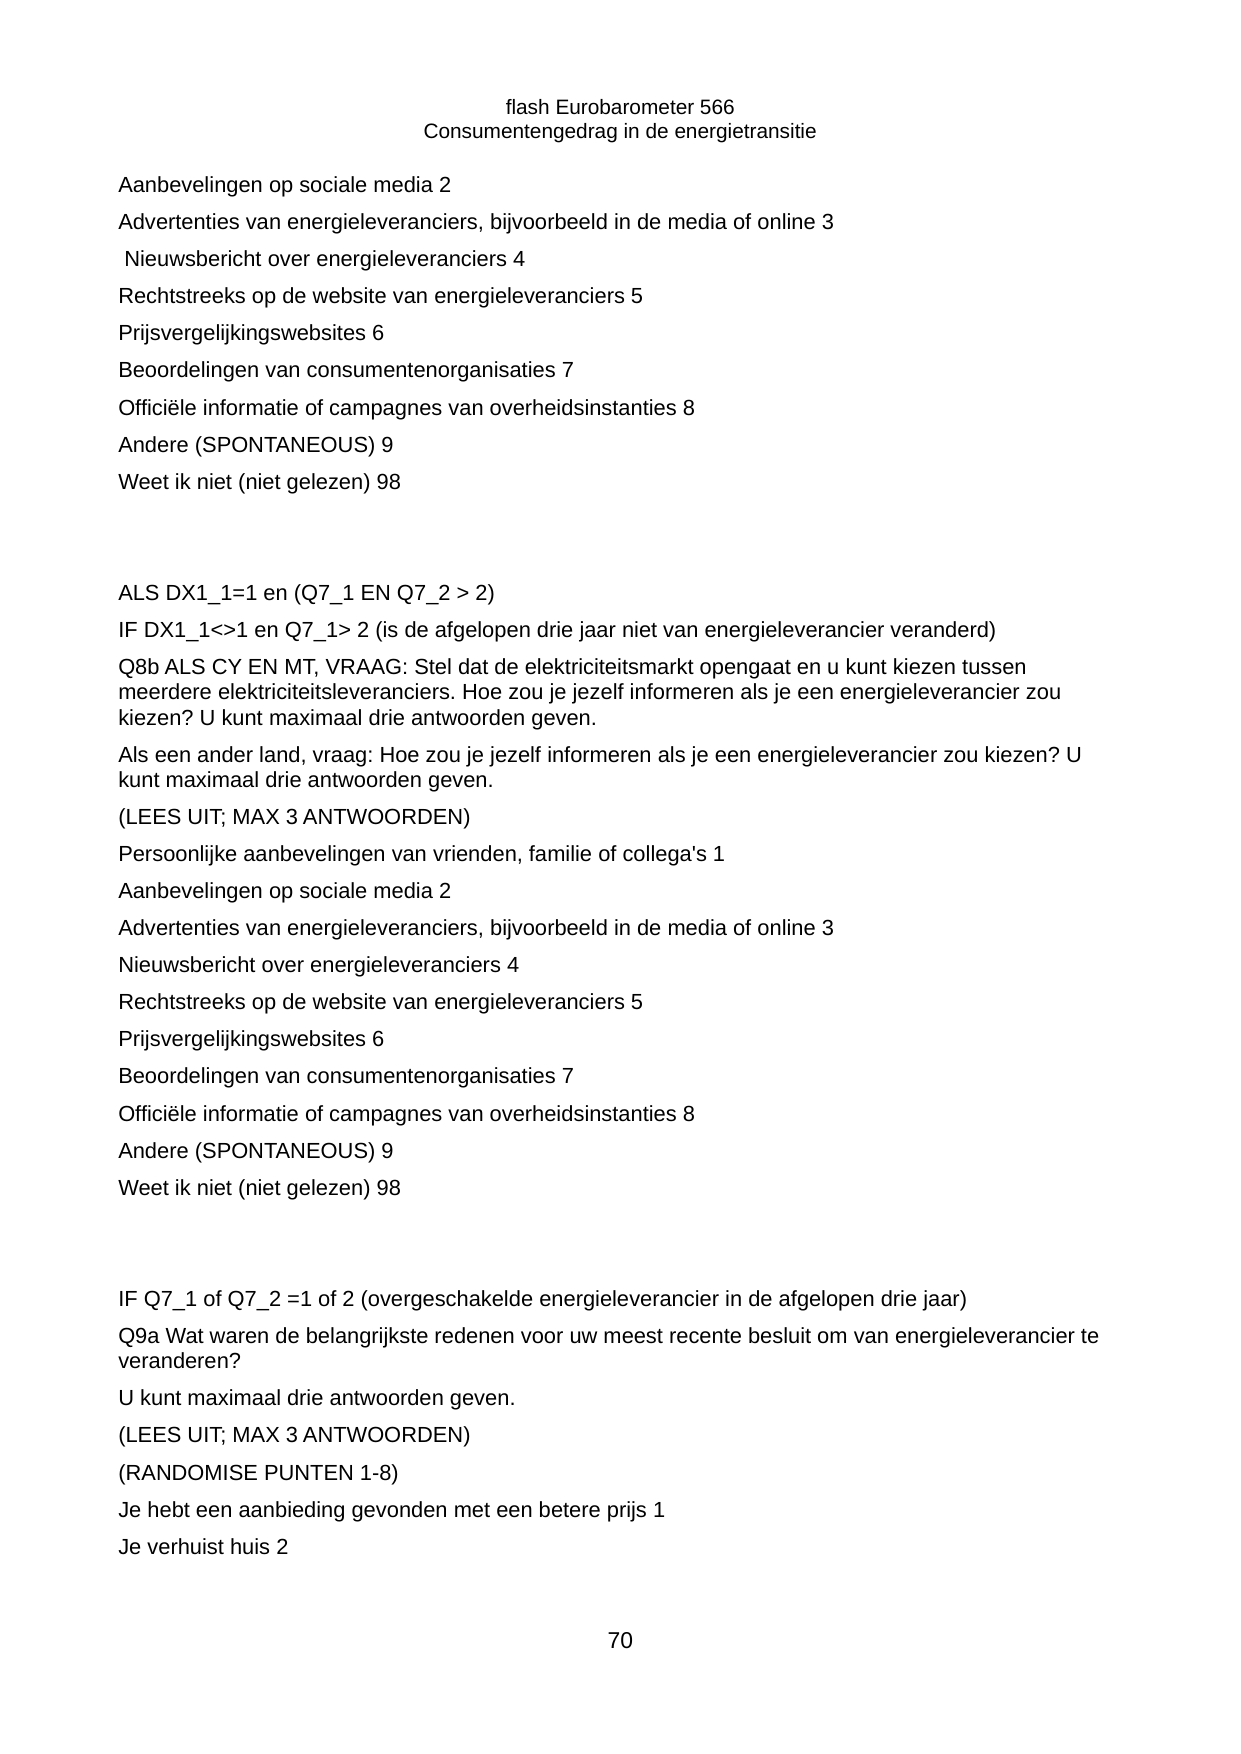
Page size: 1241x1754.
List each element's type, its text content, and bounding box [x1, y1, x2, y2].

text Prijsvergelijkingswebsites 6 [118, 1026, 1122, 1051]
text Weet ik niet (niet gelezen) 98 [118, 1174, 1122, 1200]
text Q9a Wat waren de belangrijkste redenen voor uw meest recente besluit om van energieleverancier te veranderen? [118, 1323, 1122, 1373]
text Aanbevelingen op sociale media 2 [118, 878, 1122, 903]
text Rechtstreeks op de website van energieleveranciers 5 [118, 989, 1122, 1014]
text IF Q7_1 of Q7_2 =1 of 2 (overgeschakelde energieleverancier in de afgelopen drie jaar) [118, 1286, 1122, 1311]
text Q8b ALS CY EN MT, VRAAG: Stel dat de elektriciteitsmarkt opengaat en u kunt kiezen tussen meerdere elektriciteitsleveranciers. Hoe zou je jezelf informeren als je een energieleverancier zou kiezen? U kunt maximaal drie antwoorden geven. [118, 654, 1122, 729]
text Rechtstreeks op de website van energieleveranciers 5 [118, 283, 1122, 308]
text ALS DX1_1=1 en (Q7_1 EN Q7_2 > 2) [118, 580, 1122, 605]
text (LEES UIT; MAX 3 ANTWOORDEN) [118, 1422, 1122, 1447]
text Officiële informatie of campagnes van overheidsinstanties 8 [118, 394, 1122, 419]
text (RANDOMISE PUNTEN 1-8) [118, 1459, 1122, 1484]
text Je hebt een aanbieding gevonden met een betere prijs 1 [118, 1496, 1122, 1522]
text Advertenties van energieleveranciers, bijvoorbeeld in de media of online 3 [118, 209, 1122, 234]
text Prijsvergelijkingswebsites 6 [118, 320, 1122, 345]
text Beoordelingen van consumentenorganisaties 7 [118, 357, 1122, 382]
text Weet ik niet (niet gelezen) 98 [118, 468, 1122, 494]
text Andere (SPONTANEOUS) 9 [118, 431, 1122, 457]
text Persoonlijke aanbevelingen van vrienden, familie of collega's 1 [118, 841, 1122, 866]
text Andere (SPONTANEOUS) 9 [118, 1137, 1122, 1163]
text Nieuwsbericht over energieleveranciers 4 [118, 246, 1122, 271]
text Beoordelingen van consumentenorganisaties 7 [118, 1063, 1122, 1088]
text Nieuwsbericht over energieleveranciers 4 [118, 952, 1122, 977]
text Officiële informatie of campagnes van overheidsinstanties 8 [118, 1100, 1122, 1126]
text Als een ander land, vraag: Hoe zou je jezelf informeren als je een energieleverancier zou kiezen? U kunt maximaal drie antwoorden geven. [118, 741, 1122, 792]
text (LEES UIT; MAX 3 ANTWOORDEN) [118, 804, 1122, 829]
text Je verhuist huis 2 [118, 1533, 1122, 1559]
text Advertenties van energieleveranciers, bijvoorbeeld in de media of online 3 [118, 915, 1122, 940]
text Aanbevelingen op sociale media 2 [118, 172, 1122, 197]
text U kunt maximaal drie antwoorden geven. [118, 1385, 1122, 1410]
text IF DX1_1<>1 en Q7_1> 2 (is de afgelopen drie jaar niet van energieleverancier veranderd) [118, 617, 1122, 642]
